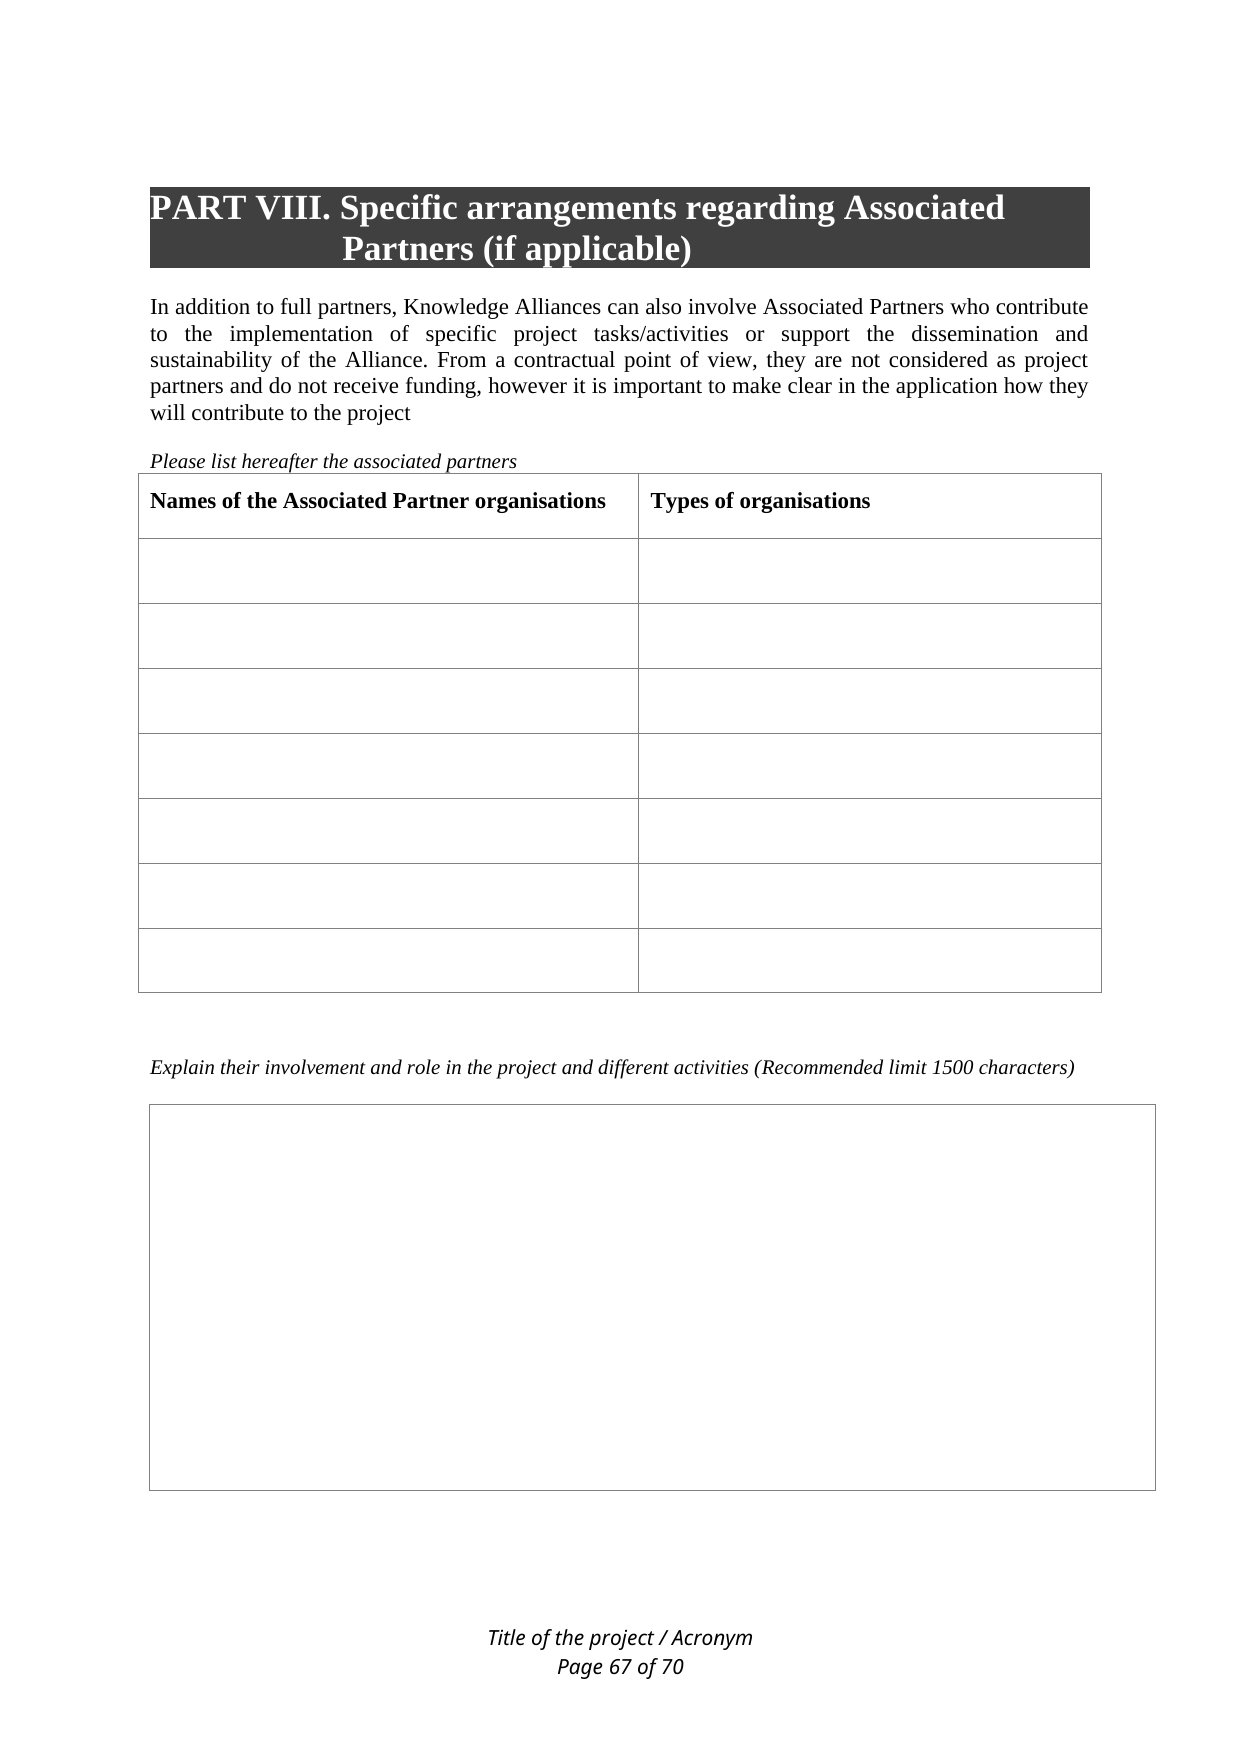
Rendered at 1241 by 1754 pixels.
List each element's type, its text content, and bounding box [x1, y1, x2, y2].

table_cell [139, 929, 638, 992]
text Explain their involvement and role in the project and different activities (Recommended limit 1500 characters) [150, 1055, 1090, 1079]
table_cell [639, 929, 1101, 992]
table_cell [139, 669, 638, 733]
table_cell [139, 604, 638, 668]
table_cell [639, 604, 1101, 668]
subtitle PART VIII. Specific arrangements regarding Associated Partners (if applicable) [150, 187, 1090, 268]
table_cell [639, 864, 1101, 927]
table_cell [139, 864, 638, 927]
table_cell [639, 799, 1101, 862]
table_header [150, 1105, 1155, 1490]
table_cell [139, 799, 638, 862]
table_cell [139, 539, 638, 603]
table_cell [639, 734, 1101, 798]
table_cell [639, 539, 1101, 603]
text In addition to full partners, Knowledge Alliances can also involve Associated Partners who contribute to the implementation of specific project tasks/activities or support the dissemination and sustainability of the Alliance. From a contractual point of view, they are not considered as project partners and do not receive funding, however it is important to make clear in the application how they will contribute to the project [150, 293, 1090, 425]
table_header Names of the Associated Partner organisations [139, 474, 638, 538]
table_cell [139, 734, 638, 798]
table_header Types of organisations [639, 474, 1101, 538]
text Please list hereafter the associated partners [150, 449, 1090, 473]
table_cell [639, 669, 1101, 733]
